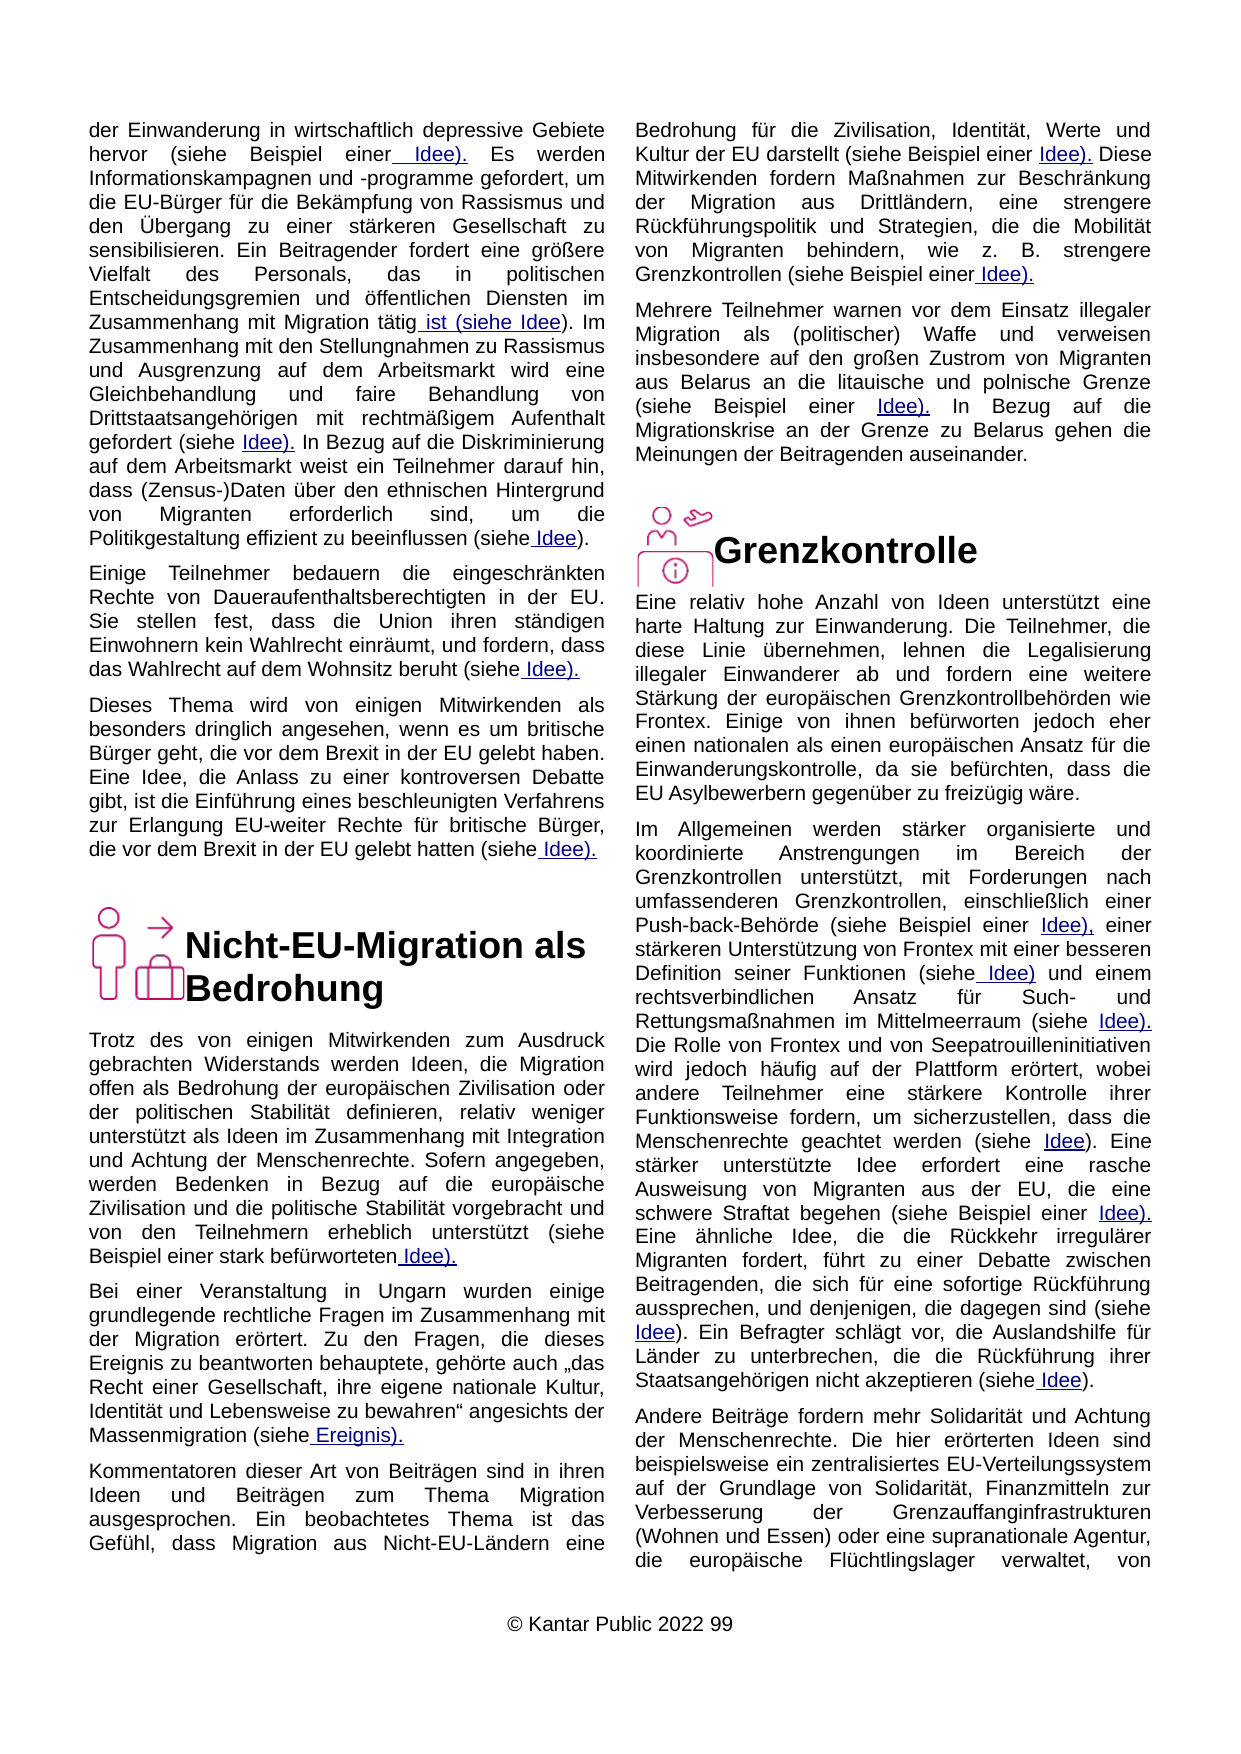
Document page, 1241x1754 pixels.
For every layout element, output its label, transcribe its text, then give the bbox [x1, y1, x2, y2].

text Eine relativ hohe Anzahl von Ideen unterstützt eine harte Haltung zur Einwanderung. Die Teilnehmer, die diese Linie übernehmen, lehnen die Legalisierung illegaler Einwanderer ab und fordern eine weitere Stärkung der europäischen Grenzkontrollbehörden wie Frontex. Einige von ihnen befürworten jedoch eher einen nationalen als einen europäischen Ansatz für die Einwanderungskontrolle, da sie befürchten, dass die EU Asylbewerbern gegenüber zu freizügig wäre. [635, 589, 1152, 805]
text Bedrohung für die Zivilisation, Identität, Werte und Kultur der EU darstellt (siehe Beispiel einer Idee). Diese Mitwirkenden fordern Maßnahmen zur Beschränkung der Migration aus Drittländern, eine strengere Rückführungspolitik und Strategien, die die Mobilität von Migranten behindern, wie z. B. strengere Grenzkontrollen (siehe Beispiel einer Idee). [635, 118, 1152, 286]
picture [637, 507, 714, 587]
text der Einwanderung in wirtschaftlich depressive Gebiete hervor (siehe Beispiel einer Idee). Es werden Informationskampagnen und -programme gefordert, um die EU-Bürger für die Bekämpfung von Rassismus und den Übergang zu einer stärkeren Gesellschaft zu sensibilisieren. Ein Beitragender fordert eine größere Vielfalt des Personals, das in politischen Entscheidungsgremien und öffentlichen Diensten im Zusammenhang mit Migration tätig ist (siehe Idee). Im Zusammenhang mit den Stellungnahmen zu Rassismus und Ausgrenzung auf dem Arbeitsmarkt wird eine Gleichbehandlung und faire Behandlung von Drittstaatsangehörigen mit rechtmäßigem Aufenthalt gefordert (siehe Idee). In Bezug auf die Diskriminierung auf dem Arbeitsmarkt weist ein Teilnehmer darauf hin, dass (Zensus-)Daten über den ethnischen Hintergrund von Migranten erforderlich sind, um die Politikgestaltung effizient zu beeinflussen (siehe Idee). [88, 118, 605, 549]
text Im Allgemeinen werden stärker organisierte und koordinierte Anstrengungen im Bereich der Grenzkontrollen unterstützt, mit Forderungen nach umfassenderen Grenzkontrollen, einschließlich einer Push-back-Behörde (siehe Beispiel einer Idee), einer stärkeren Unterstützung von Frontex mit einer besseren Definition seiner Funktionen (siehe Idee) und einem rechtsverbindlichen Ansatz für Such- und Rettungsmaßnahmen im Mittelmeerraum (siehe Idee). Die Rolle von Frontex und von Seepatrouilleninitiativen wird jedoch häufig auf der Plattform erörtert, wobei andere Teilnehmer eine stärkere Kontrolle ihrer Funktionsweise fordern, um sicherzustellen, dass die Menschenrechte geachtet werden (siehe Idee). Eine stärker unterstützte Idee erfordert eine rasche Ausweisung von Migranten aus der EU, die eine schwere Straftat begehen (siehe Beispiel einer Idee). Eine ähnliche Idee, die die Rückkehr irregulärer Migranten fordert, führt zu einer Debatte zwischen Beitragenden, die sich für eine sofortige Rückführung aussprechen, und denjenigen, die dagegen sind (siehe Idee). Ein Befragter schlägt vor, die Auslandshilfe für Länder zu unterbrechen, die die Rückführung ihrer Staatsangehörigen nicht akzeptieren (siehe Idee). [635, 817, 1152, 1392]
subtitle Nicht-EU-Migration als Bedrohung [88, 923, 605, 1009]
picture [92, 907, 185, 1000]
text Bei einer Veranstaltung in Ungarn wurden einige grundlegende rechtliche Fragen im Zusammenhang mit der Migration erörtert. Zu den Fragen, die dieses Ereignis zu beantworten behauptete, gehörte auch „das Recht einer Gesellschaft, ihre eigene nationale Kultur, Identität und Lebensweise zu bewahren“ angesichts der Massenmigration (siehe Ereignis). [88, 1279, 605, 1447]
subtitle Grenzkontrolle [714, 528, 1152, 571]
text Mehrere Teilnehmer warnen vor dem Einsatz illegaler Migration als (politischer) Waffe und verweisen insbesondere auf den großen Zustrom von Migranten aus Belarus an die litauische und polnische Grenze (siehe Beispiel einer Idee). In Bezug auf die Migrationskrise an der Grenze zu Belarus gehen die Meinungen der Beitragenden auseinander. [635, 298, 1152, 465]
text Trotz des von einigen Mitwirkenden zum Ausdruck gebrachten Widerstands werden Ideen, die Migration offen als Bedrohung der europäischen Zivilisation oder der politischen Stabilität definieren, relativ weniger unterstützt als Ideen im Zusammenhang mit Integration und Achtung der Menschenrechte. Sofern angegeben, werden Bedenken in Bezug auf die europäische Zivilisation und die politische Stabilität vorgebracht und von den Teilnehmern erheblich unterstützt (siehe Beispiel einer stark befürworteten Idee). [88, 1028, 605, 1267]
text Kommentatoren dieser Art von Beiträgen sind in ihren Ideen und Beiträgen zum Thema Migration ausgesprochen. Ein beobachtetes Thema ist das Gefühl, dass Migration aus Nicht-EU-Ländern eine [88, 1459, 605, 1555]
text Dieses Thema wird von einigen Mitwirkenden als besonders dringlich angesehen, wenn es um britische Bürger geht, die vor dem Brexit in der EU gelebt haben. Eine Idee, die Anlass zu einer kontroversen Debatte gibt, ist die Einführung eines beschleunigten Verfahrens zur Erlangung EU-weiter Rechte für britische Bürger, die vor dem Brexit in der EU gelebt hatten (siehe Idee). [88, 693, 605, 861]
text Andere Beiträge fordern mehr Solidarität und Achtung der Menschenrechte. Die hier erörterten Ideen sind beispielsweise ein zentralisiertes EU-Verteilungssystem auf der Grundlage von Solidarität, Finanzmitteln zur Verbesserung der Grenzauffanginfrastrukturen (Wohnen und Essen) oder eine supranationale Agentur, die europäische Flüchtlingslager verwaltet, von [635, 1404, 1152, 1572]
text Einige Teilnehmer bedauern die eingeschränkten Rechte von Daueraufenthaltsberechtigten in der EU. Sie stellen fest, dass die Union ihren ständigen Einwohnern kein Wahlrecht einräumt, und fordern, dass das Wahlrecht auf dem Wohnsitz beruht (siehe Idee). [88, 561, 605, 681]
